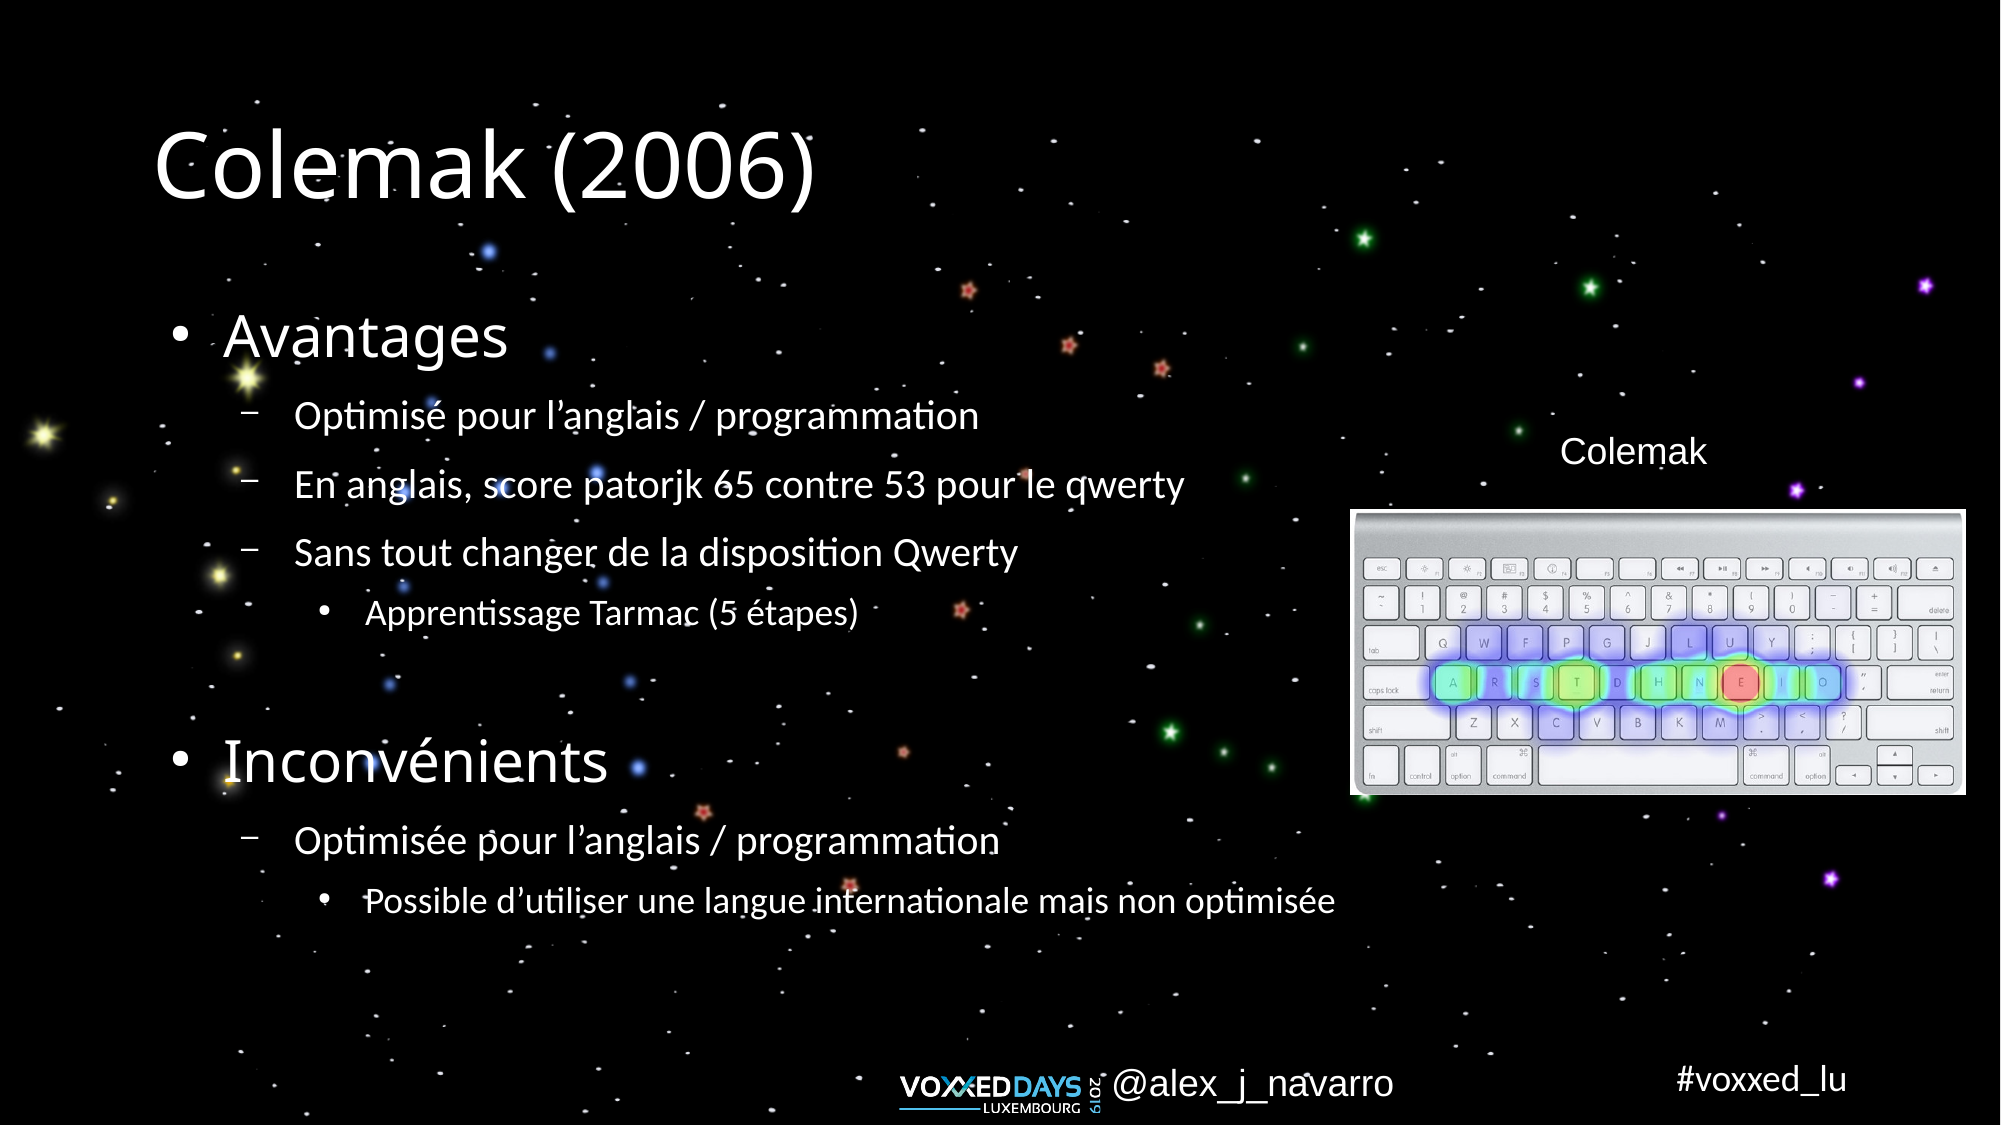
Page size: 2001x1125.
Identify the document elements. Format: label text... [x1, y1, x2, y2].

text_box Colemak [1545, 423, 1723, 480]
text_box @alex_j_navarro [1096, 1054, 1726, 1125]
picture [0, 0, 2001, 1125]
title Colemak (2006) [137, 59, 1863, 278]
list Avantages Optimisé pour l’anglais / programmation En anglais, score patorjk 65 contre 53 pour le qwerty Sans tout changer de la disposition Qwerty Apprentissage Tarmac (5 étapes) Inconvénients Optimisée pour l’anglais / programmation Possible d’utiliser une langue internationale mais non optimisée [137, 299, 1863, 1014]
